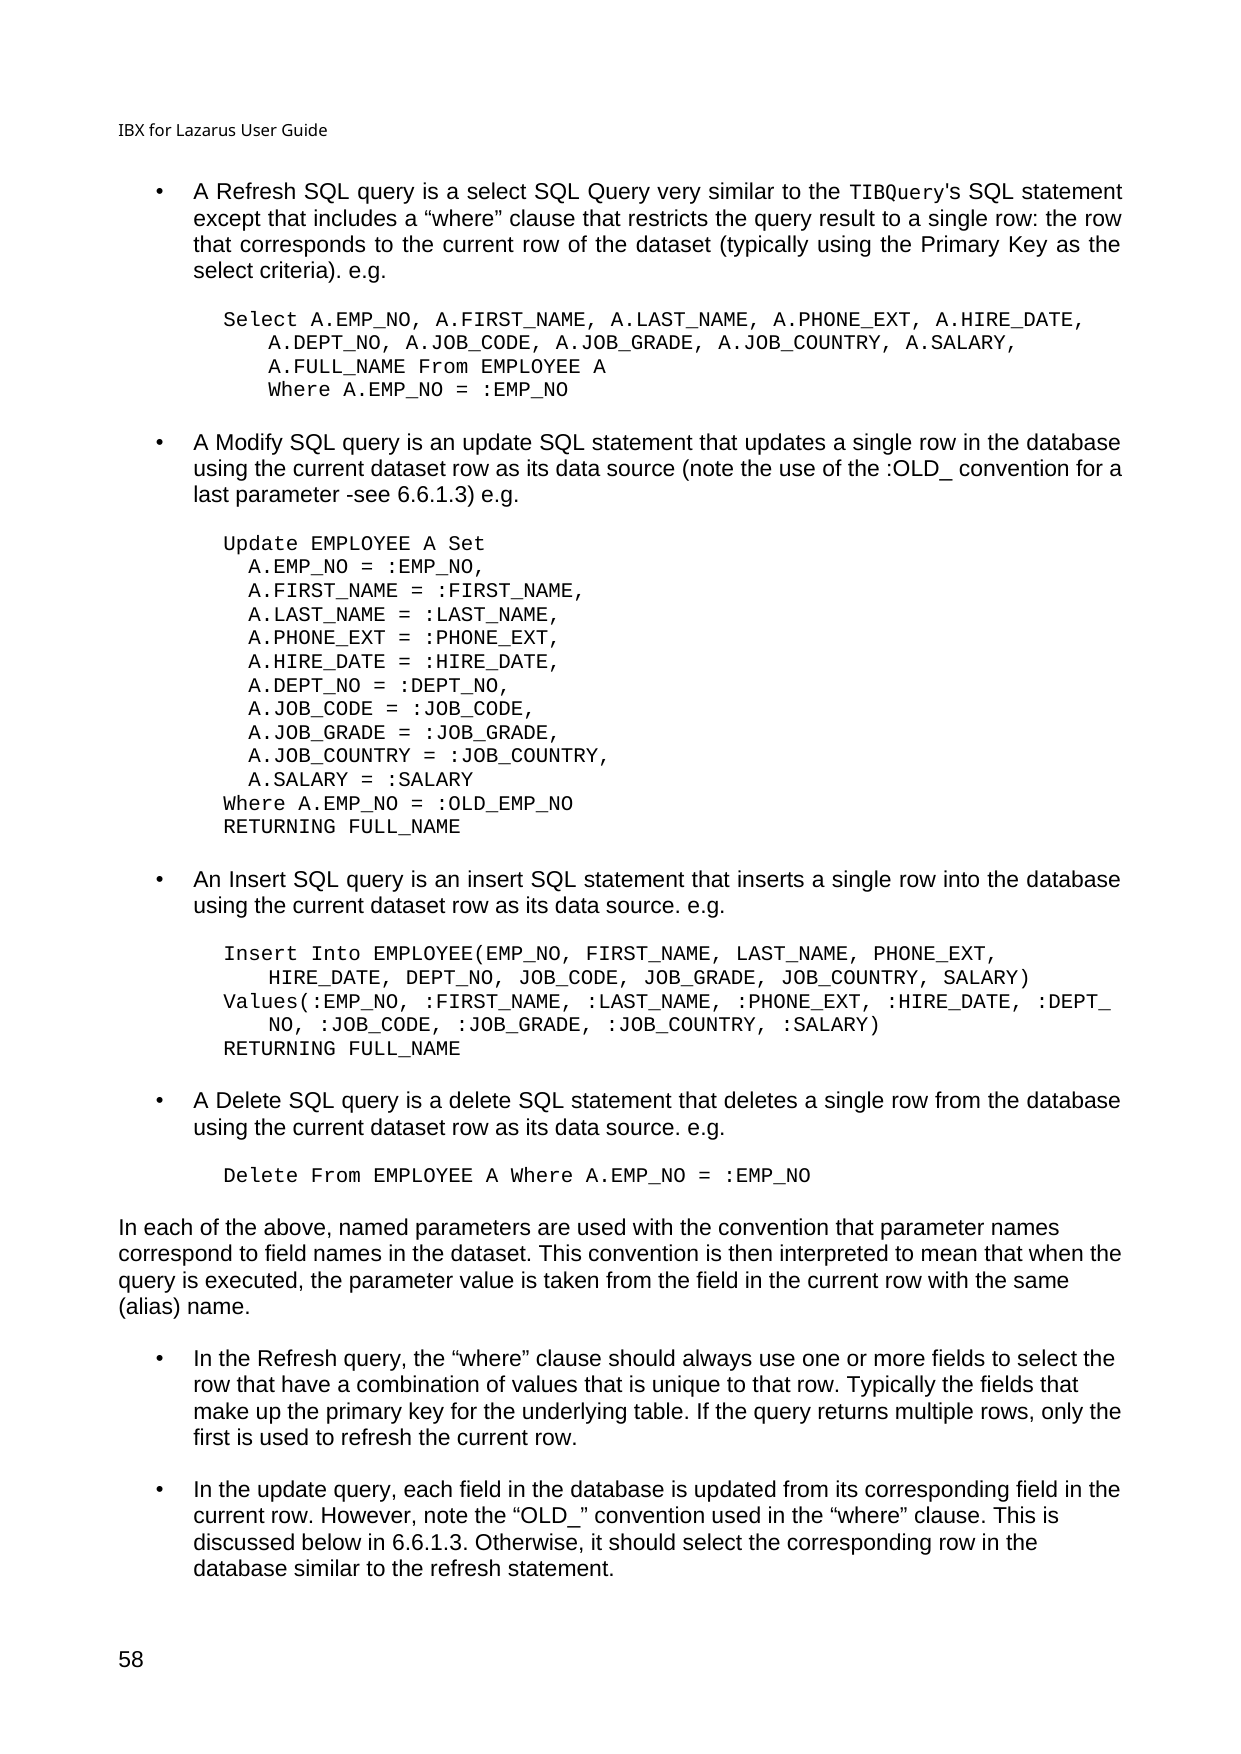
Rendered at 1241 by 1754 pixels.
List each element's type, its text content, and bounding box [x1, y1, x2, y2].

list In the update query, each field in the database is updated from its corresponding field in the current row. However, note the “OLD_” convention used in the “where” clause. This is discussed below in 6.6.1.3. Otherwise, it should select the corresponding row in the database similar to the refresh statement. [156, 1476, 1122, 1581]
list A Modify SQL query is an update SQL statement that updates a single row in the database using the current dataset row as its data source (note the use of the :OLD_ convention for a last parameter -see 6.6.1.3) e.g. [156, 429, 1122, 508]
text In each of the above, named parameters are used with the convention that parameter names correspond to field names in the dataset. This convention is then interpreted to mean that when the query is executed, the parameter value is taken from the field in the current row with the same (alias) name. [118, 1214, 1122, 1319]
text A.JOB_COUNTRY = :JOB_COUNTRY, [223, 746, 1122, 769]
list A Delete SQL query is a delete SQL statement that deletes a single row from the database using the current dataset row as its data source. e.g. [156, 1087, 1122, 1140]
text A.JOB_CODE = :JOB_CODE, [223, 698, 1122, 722]
text Update EMPLOYEE A Set [223, 533, 1122, 556]
list In the Refresh query, the “where” clause should always use one or more fields to select the row that have a combination of values that is unique to that row. Typically the fields that make up the primary key for the underlying table. If the query returns multiple rows, only the first is used to refresh the current row. [156, 1345, 1122, 1450]
text Insert Into EMPLOYEE(EMP_NO, FIRST_NAME, LAST_NAME, PHONE_EXT, HIRE_DATE, DEPT_NO, JOB_CODE, JOB_GRADE, JOB_COUNTRY, SALARY) [223, 943, 1122, 991]
text A.FIRST_NAME = :FIRST_NAME, [223, 580, 1122, 604]
text Where A.EMP_NO = :OLD_EMP_NO [223, 793, 1122, 816]
text A.JOB_GRADE = :JOB_GRADE, [223, 722, 1122, 746]
text A.LAST_NAME = :LAST_NAME, [223, 604, 1122, 627]
text A.SALARY = :SALARY [223, 769, 1122, 793]
text Values(:EMP_NO, :FIRST_NAME, :LAST_NAME, :PHONE_EXT, :HIRE_DATE, :DEPT_NO, :JOB_CODE, :JOB_GRADE, :JOB_COUNTRY, :SALARY) [223, 991, 1122, 1038]
text A.DEPT_NO = :DEPT_NO, [223, 674, 1122, 698]
text A.PHONE_EXT = :PHONE_EXT, [223, 627, 1122, 651]
text A.HIRE_DATE = :HIRE_DATE, [223, 651, 1122, 674]
text Select A.EMP_NO, A.FIRST_NAME, A.LAST_NAME, A.PHONE_EXT, A.HIRE_DATE, A.DEPT_NO, A.JOB_CODE, A.JOB_GRADE, A.JOB_COUNTRY, A.SALARY, A.FULL_NAME From EMPLOYEE A Where A.EMP_NO = :EMP_NO [223, 308, 1122, 403]
list An Insert SQL query is an insert SQL statement that inserts a single row into the database using the current dataset row as its data source. e.g. [156, 866, 1122, 918]
text RETURNING FULL_NAME [223, 816, 1122, 840]
text RETURNING FULL_NAME [223, 1038, 1122, 1062]
text Delete From EMPLOYEE A Where A.EMP_NO = :EMP_NO [223, 1165, 1122, 1188]
text A.EMP_NO = :EMP_NO, [223, 556, 1122, 580]
list A Refresh SQL query is a select SQL Query very similar to the TIBQuery's SQL statement except that includes a “where” clause that restricts the query result to a single row: the row that corresponds to the current row of the dataset (typically using the Primary Key as the select criteria). e.g. [156, 178, 1122, 283]
